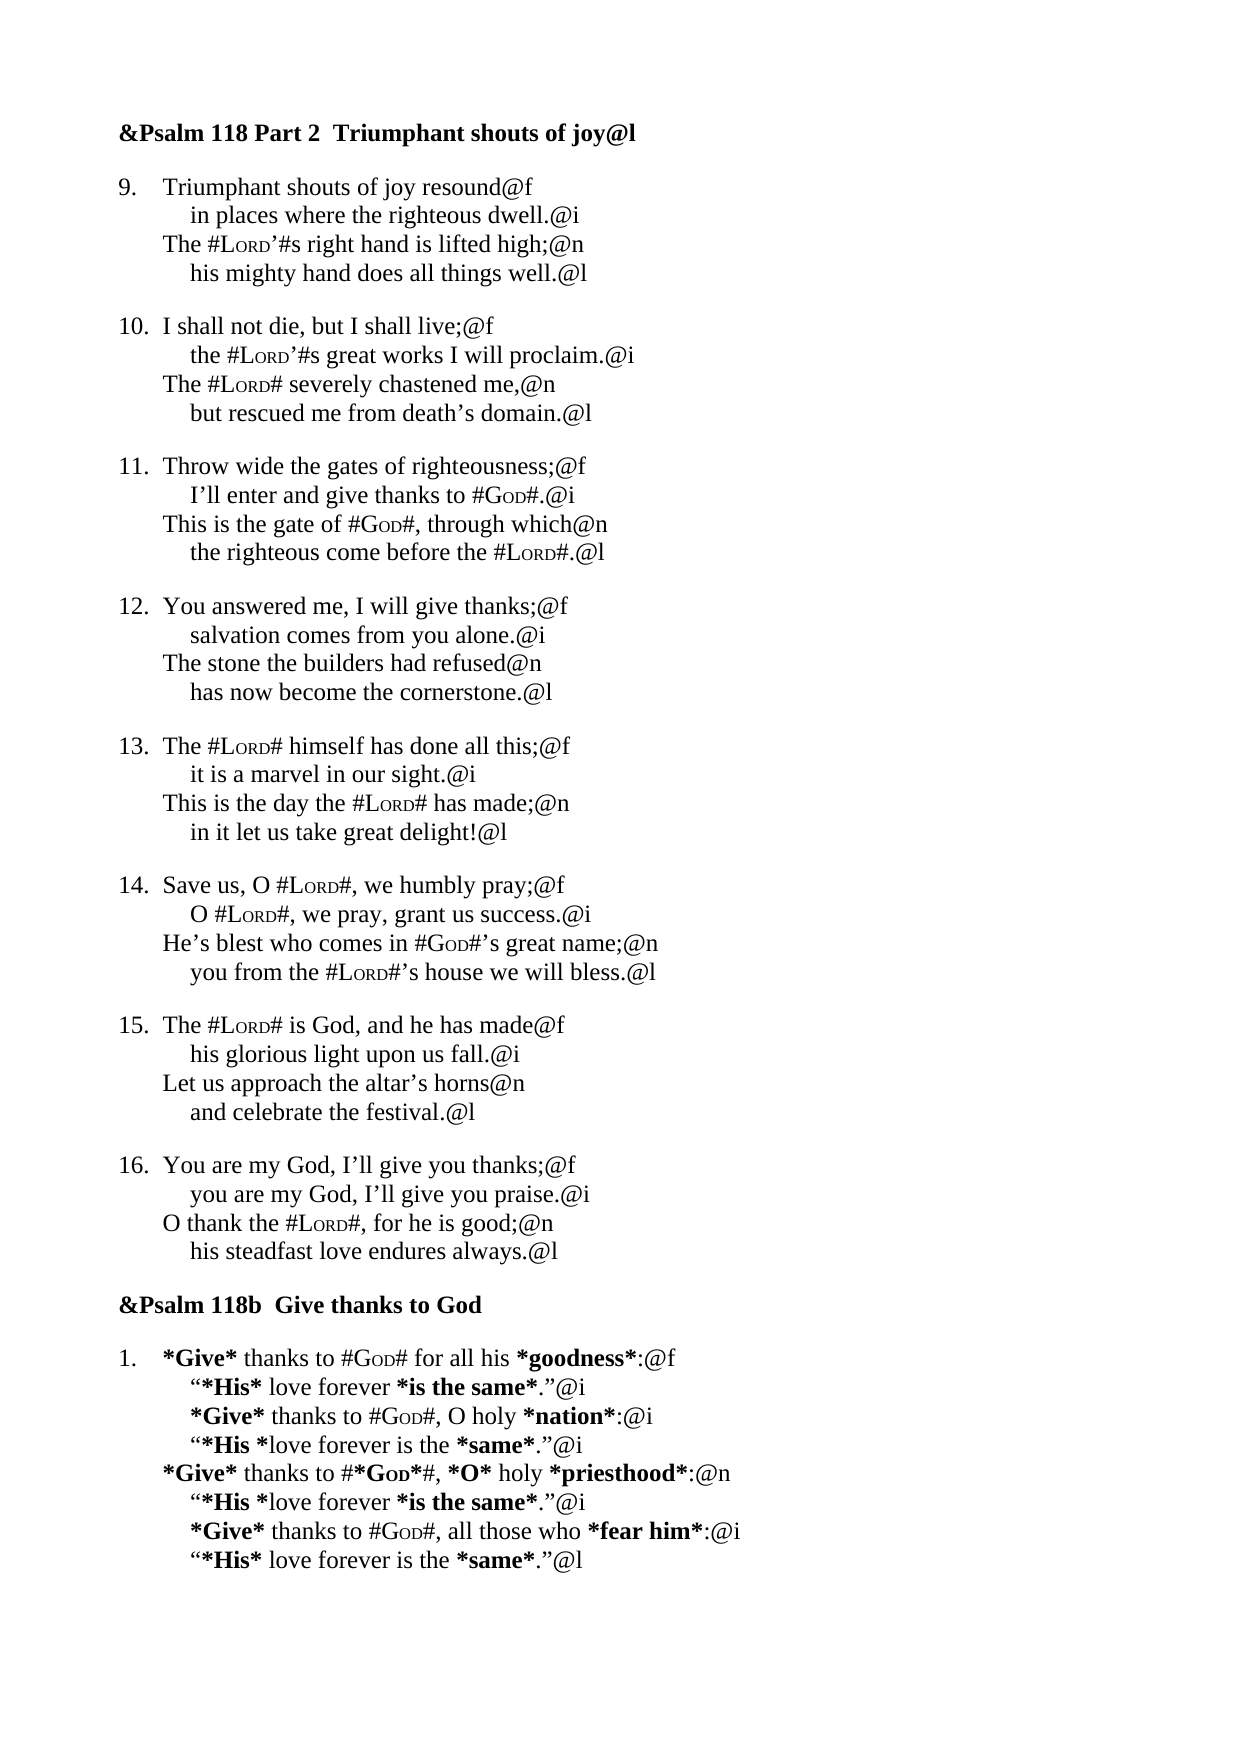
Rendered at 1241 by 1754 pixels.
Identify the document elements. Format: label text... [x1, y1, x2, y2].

text 9. Triumphant shouts of joy resound@f [118, 172, 1122, 200]
text 15. The #Lord# is God, and he has made@f [118, 1010, 1122, 1039]
text his steadfast love endures always.@l [171, 1236, 1122, 1265]
text his mighty hand does all things well.@l [171, 258, 1122, 287]
text This is the day the #Lord# has made;@n [162, 788, 1122, 817]
subtitle &Psalm 118 Part 2 Triumphant shouts of joy@l [118, 118, 1122, 147]
text The #Lord# severely chastened me,@n [162, 369, 1122, 398]
text 16. You are my God, I’ll give you thanks;@f [118, 1150, 1122, 1179]
text salvation comes from you alone.@i [171, 620, 1122, 648]
text “*His *love forever *is the same*.”@i [171, 1487, 1122, 1516]
text O #Lord#, we pray, grant us success.@i [171, 899, 1122, 928]
text 11. Throw wide the gates of righteousness;@f [118, 451, 1122, 480]
text He’s blest who comes in #God#’s great name;@n [162, 928, 1122, 957]
text “*His *love forever is the *same*.”@i [171, 1430, 1122, 1458]
text “*His* love forever is the *same*.”@l [171, 1545, 1122, 1573]
text has now become the cornerstone.@l [171, 677, 1122, 706]
text *Give* thanks to #God#, all those who *fear him*:@i [171, 1516, 1122, 1545]
text O thank the #Lord#, for he is good;@n [162, 1208, 1122, 1236]
text and celebrate the festival.@l [171, 1097, 1122, 1125]
text I’ll enter and give thanks to #God#.@i [171, 480, 1122, 509]
text *Give* thanks to #God#, O holy *nation*:@i [171, 1401, 1122, 1430]
text but rescued me from death’s domain.@l [171, 398, 1122, 426]
text Let us approach the altar’s horns@n [162, 1068, 1122, 1097]
text The stone the builders had refused@n [162, 648, 1122, 677]
text 12. You answered me, I will give thanks;@f [118, 591, 1122, 620]
text it is a marvel in our sight.@i [171, 759, 1122, 788]
text “*His* love forever *is the same*.”@i [171, 1372, 1122, 1401]
text in it let us take great delight!@l [171, 817, 1122, 846]
text This is the gate of #God#, through which@n [162, 509, 1122, 537]
text the #Lord’#s great works I will proclaim.@i [171, 340, 1122, 369]
text The #Lord’#s right hand is lifted high;@n [162, 229, 1122, 258]
text in places where the righteous dwell.@i [171, 200, 1122, 229]
text 1. *Give* thanks to #God# for all his *goodness*:@f [118, 1343, 1122, 1372]
text 14. Save us, O #Lord#, we humbly pray;@f [118, 871, 1122, 899]
subtitle &Psalm 118b Give thanks to God [118, 1290, 1122, 1319]
text you are my God, I’ll give you praise.@i [171, 1179, 1122, 1208]
text his glorious light upon us fall.@i [171, 1039, 1122, 1068]
text *Give* thanks to #*God*#, *O* holy *priesthood*:@n [162, 1458, 1122, 1487]
text the righteous come before the #Lord#.@l [171, 537, 1122, 566]
text you from the #Lord#’s house we will bless.@l [171, 957, 1122, 986]
text 13. The #Lord# himself has done all this;@f [118, 731, 1122, 759]
text 10. I shall not die, but I shall live;@f [118, 311, 1122, 340]
